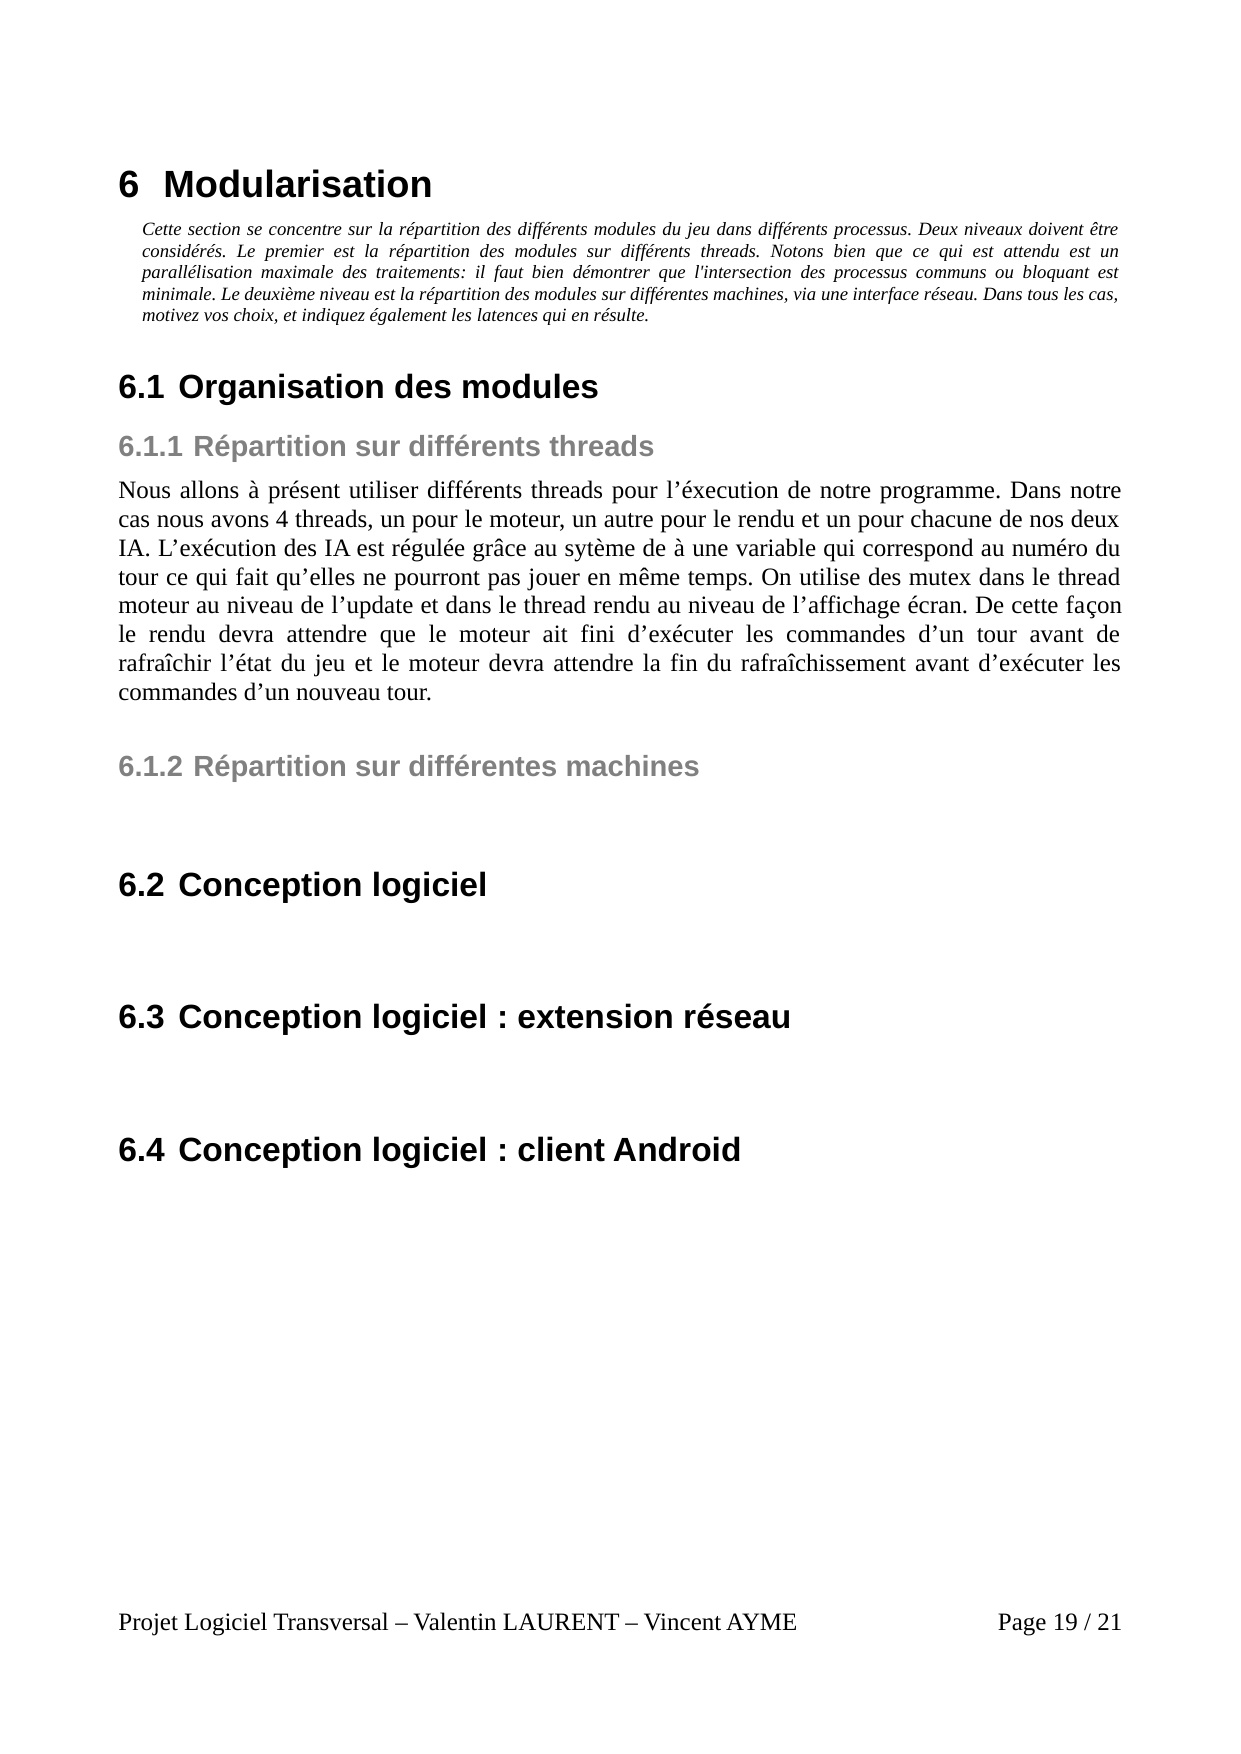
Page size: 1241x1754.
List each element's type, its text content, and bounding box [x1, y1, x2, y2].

subtitle Conception logiciel : extension réseau [118, 997, 1122, 1036]
subtitle Organisation des modules [118, 367, 1122, 406]
text Nous allons à présent utiliser différents threads pour l’éxecution de notre programme. Dans notre cas nous avons 4 threads, un pour le moteur, un autre pour le rendu et un pour chacune de nos deux IA. L’exécution des IA est régulée grâce au sytème de à une variable qui correspond au numéro du tour ce qui fait qu’elles ne pourront pas jouer en même temps. On utilise des mutex dans le thread moteur au niveau de l’update et dans le thread rendu au niveau de l’affichage écran. De cette façon le rendu devra attendre que le moteur ait fini d’exécuter les commandes d’un tour avant de rafraîchir l’état du jeu et le moteur devra attendre la fin du rafraîchissement avant d’exécuter les commandes d’un nouveau tour. [118, 475, 1122, 705]
subtitle Conception logiciel [118, 865, 1122, 903]
subtitle Répartition sur différents threads [118, 429, 1122, 463]
text Cette section se concentre sur la répartition des différents modules du jeu dans différents processus. Deux niveaux doivent être considérés. Le premier est la répartition des modules sur différents threads. Notons bien que ce qui est attendu est un parallélisation maximale des traitements: il faut bien démontrer que l'intersection des processus communs ou bloquant est minimale. Le deuxième niveau est la répartition des modules sur différentes machines, via une interface réseau. Dans tous les cas, motivez vos choix, et indiquez également les latences qui en résulte. [142, 218, 1122, 326]
subtitle Conception logiciel : client Android [118, 1130, 1122, 1168]
subtitle Répartition sur différentes machines [118, 749, 1122, 782]
subtitle Modularisation [118, 143, 1122, 205]
